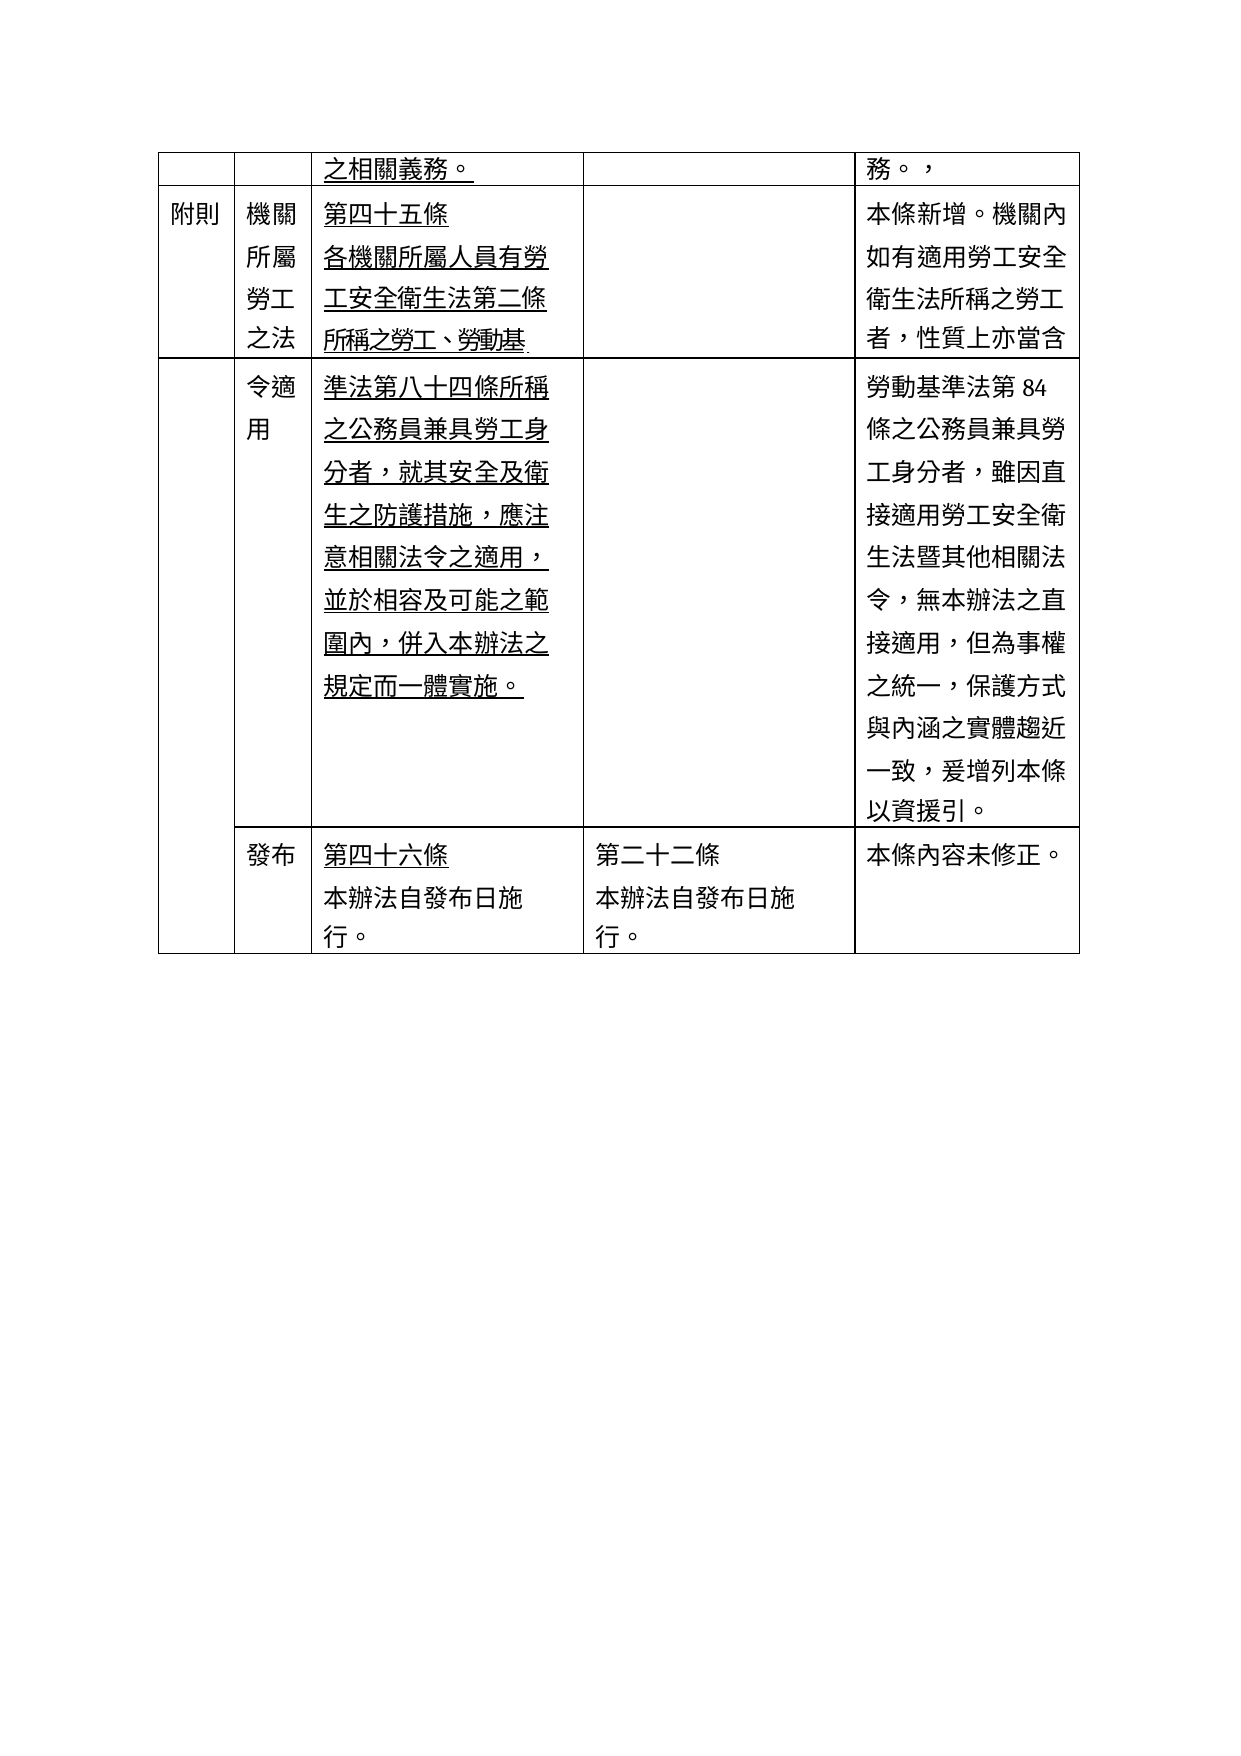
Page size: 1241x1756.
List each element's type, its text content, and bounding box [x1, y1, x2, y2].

table_cell 第二十二條 本辦法自發布日施 行。 [584, 828, 854, 953]
table_cell 本條內容未修正。 [856, 828, 1079, 953]
table_cell [159, 153, 234, 185]
table_cell 機關所屬勞工 之法 [235, 186, 311, 357]
table_header 勞動基準法第 84 條之公務員兼具勞工身分者，雖因直接適用勞工安全衛生法暨其他相關法令，無本辦法之直接適用，但為事權之統一，保護方式與內涵之實體趨近一致，爰增列本條 以資援引。 [856, 359, 1079, 826]
table_cell [584, 153, 854, 185]
table_cell 附則 [159, 186, 234, 357]
table_header 準法第八十四條所稱之公務員兼具勞工身分者，就其安全及衛生之防護措施，應注意相關法令之適用， 並於相容及可能之範圍內，併入本辦法之規定而一體實施。 [312, 359, 583, 826]
table_cell [235, 153, 311, 185]
table_cell 之相關義務。 [312, 153, 583, 185]
table_cell 本條新增。機關內如有適用勞工安全衛生法所稱之勞工 者，性質上亦當含 [856, 186, 1079, 357]
table_header [584, 359, 854, 826]
table_header 令適用 [235, 359, 311, 826]
table_cell 第四十五條 各機關所屬人員有勞 工安全衛生法第二條所稱之勞工、勞動基 [312, 186, 583, 357]
table_cell [584, 186, 854, 357]
table_cell 第四十六條 本辦法自發布日施 行。 [312, 828, 583, 953]
table_cell 務。， [856, 153, 1079, 185]
table_header [159, 359, 234, 953]
table_cell 發布 [235, 828, 311, 953]
